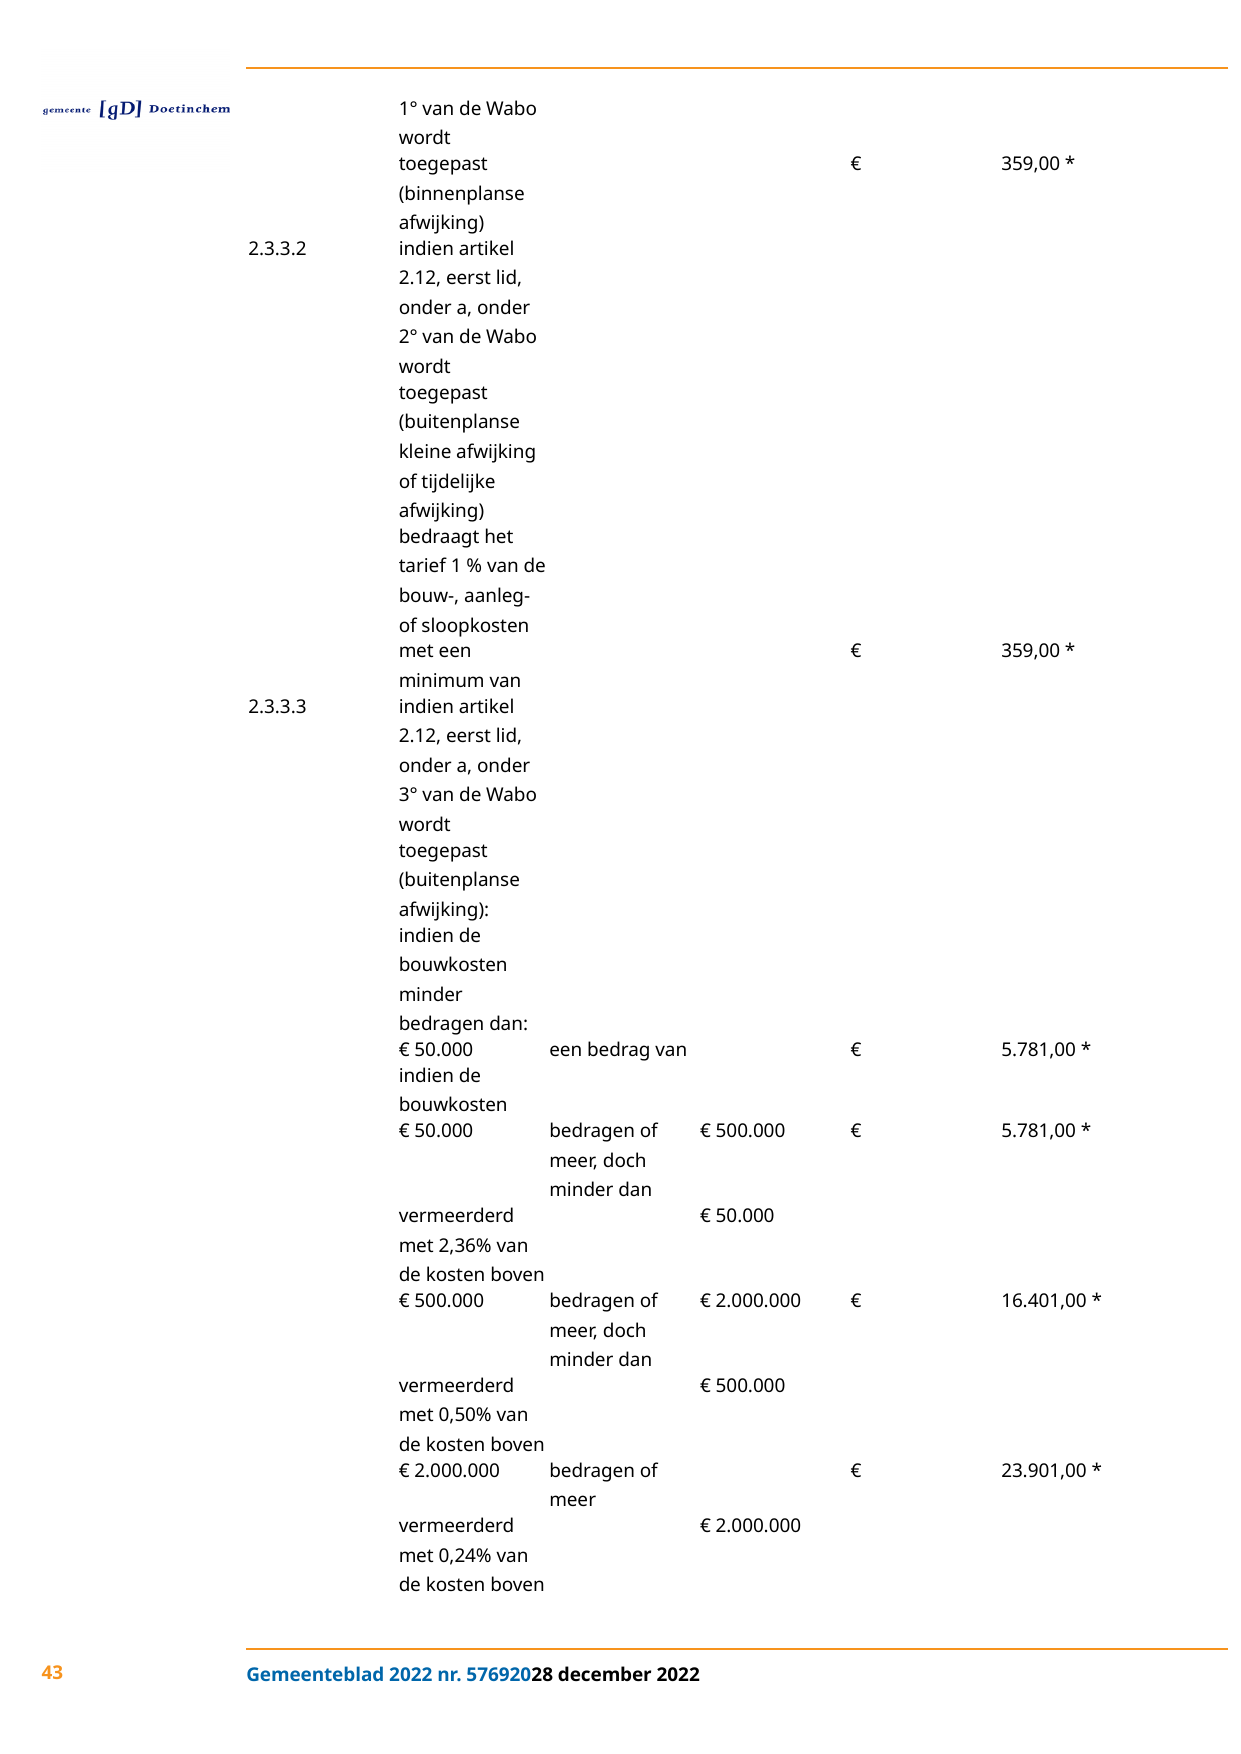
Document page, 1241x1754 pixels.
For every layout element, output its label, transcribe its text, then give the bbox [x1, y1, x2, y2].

table_cell bedragen of meer, doch minder dan [549, 1287, 700, 1372]
table_cell [549, 837, 700, 922]
table_cell 2.3.3.2 [248, 235, 398, 379]
table_cell [549, 523, 700, 638]
table_cell [248, 1457, 398, 1512]
table_cell [248, 1062, 398, 1117]
table_cell [1001, 837, 1152, 922]
table_cell [850, 235, 1001, 379]
table_cell [700, 922, 850, 1036]
table_cell [549, 1202, 700, 1287]
table_cell € 50.000 [700, 1202, 850, 1287]
table_cell [549, 235, 700, 379]
table_cell [850, 1372, 1001, 1457]
table_cell € 500.000 [399, 1287, 549, 1372]
table_cell [700, 638, 850, 693]
table_cell [248, 379, 398, 523]
table_cell [850, 1062, 1001, 1117]
table_cell indien de bouwkosten [399, 1062, 549, 1117]
table_cell [1001, 1062, 1152, 1117]
table_cell [248, 638, 398, 693]
table_cell [700, 379, 850, 523]
table_cell [850, 1512, 1001, 1597]
table_cell € [850, 638, 1001, 693]
table_cell € [850, 1036, 1001, 1062]
table_cell [248, 95, 398, 150]
table_cell [700, 1062, 850, 1117]
table_cell [248, 1372, 398, 1457]
table_cell [850, 523, 1001, 638]
table_cell 5.781,00 * [1001, 1118, 1152, 1202]
table_cell [700, 1457, 850, 1512]
table_cell [248, 837, 398, 922]
table_cell [700, 523, 850, 638]
table_cell [850, 693, 1001, 837]
table_cell [850, 1202, 1001, 1287]
table_cell indien artikel 2.12, eerst lid, onder a, onder 2° van de Wabo wordt [399, 235, 549, 379]
table_cell [700, 95, 850, 150]
table_cell € [850, 1118, 1001, 1202]
table_cell [1001, 1372, 1152, 1457]
table_cell bedraagt het tarief 1 % van de bouw-, aanleg- of sloopkosten [399, 523, 549, 638]
table_cell 5.781,00 * [1001, 1036, 1152, 1062]
table_cell [1001, 95, 1152, 150]
table_cell [248, 1512, 398, 1597]
table_cell € [850, 1287, 1001, 1372]
table_cell € 500.000 [700, 1118, 850, 1202]
table_cell 1° van de Wabo wordt [399, 95, 549, 150]
table_cell € 2.000.000 [700, 1512, 850, 1597]
table_cell 2.3.3.3 [248, 693, 398, 837]
table_cell [549, 922, 700, 1036]
table_cell 359,00 * [1001, 638, 1152, 693]
table_cell [248, 150, 398, 235]
table_cell [850, 379, 1001, 523]
table_cell [700, 693, 850, 837]
table_cell [549, 693, 700, 837]
table_cell € 50.000 [399, 1036, 549, 1062]
table_cell bedragen of meer, doch minder dan [549, 1118, 700, 1202]
table_cell [1001, 1512, 1152, 1597]
table_cell € 2.000.000 [700, 1287, 850, 1372]
table_cell € 50.000 [399, 1118, 549, 1202]
table_cell [850, 95, 1001, 150]
table_cell [1001, 379, 1152, 523]
table_cell [549, 1062, 700, 1117]
table_cell een bedrag van [549, 1036, 700, 1062]
table_cell [549, 150, 700, 235]
picture [41, 47, 231, 172]
table_cell toegepast (binnenplanse afwijking) [399, 150, 549, 235]
table_cell 359,00 * [1001, 150, 1152, 235]
table_cell [700, 1036, 850, 1062]
table_cell toegepast (buitenplanse kleine afwijking of tijdelijke afwijking) [399, 379, 549, 523]
table_cell [549, 1512, 700, 1597]
table_cell [1001, 1202, 1152, 1287]
table_cell [549, 379, 700, 523]
table_cell [850, 922, 1001, 1036]
table_cell vermeerderd met 0,24% van de kosten boven [399, 1512, 549, 1597]
table_cell bedragen of meer [549, 1457, 700, 1512]
table_cell [1001, 922, 1152, 1036]
table_cell [248, 1202, 398, 1287]
table_cell met een minimum van [399, 638, 549, 693]
table_cell 23.901,00 * [1001, 1457, 1152, 1512]
table_cell [700, 150, 850, 235]
table_cell [850, 837, 1001, 922]
table_cell [549, 1372, 700, 1457]
table_cell [248, 523, 398, 638]
table_cell € [850, 150, 1001, 235]
table_cell [248, 922, 398, 1036]
table_cell [1001, 523, 1152, 638]
table_cell indien de bouwkosten minder bedragen dan: [399, 922, 549, 1036]
table_cell € [850, 1457, 1001, 1512]
table_cell € 2.000.000 [399, 1457, 549, 1512]
table_cell [248, 1118, 398, 1202]
table_cell € 500.000 [700, 1372, 850, 1457]
table_cell vermeerderd met 0,50% van de kosten boven [399, 1372, 549, 1457]
table_cell indien artikel 2.12, eerst lid, onder a, onder 3° van de Wabo wordt [399, 693, 549, 837]
table_cell [700, 837, 850, 922]
table_cell 16.401,00 * [1001, 1287, 1152, 1372]
table_cell vermeerderd met 2,36% van de kosten boven [399, 1202, 549, 1287]
table_cell [1001, 235, 1152, 379]
table_cell toegepast (buitenplanse afwijking): [399, 837, 549, 922]
table_cell [248, 1036, 398, 1062]
table_cell [549, 95, 700, 150]
table_cell [700, 235, 850, 379]
table_cell [248, 1287, 398, 1372]
table_cell [1001, 693, 1152, 837]
table_cell [549, 638, 700, 693]
